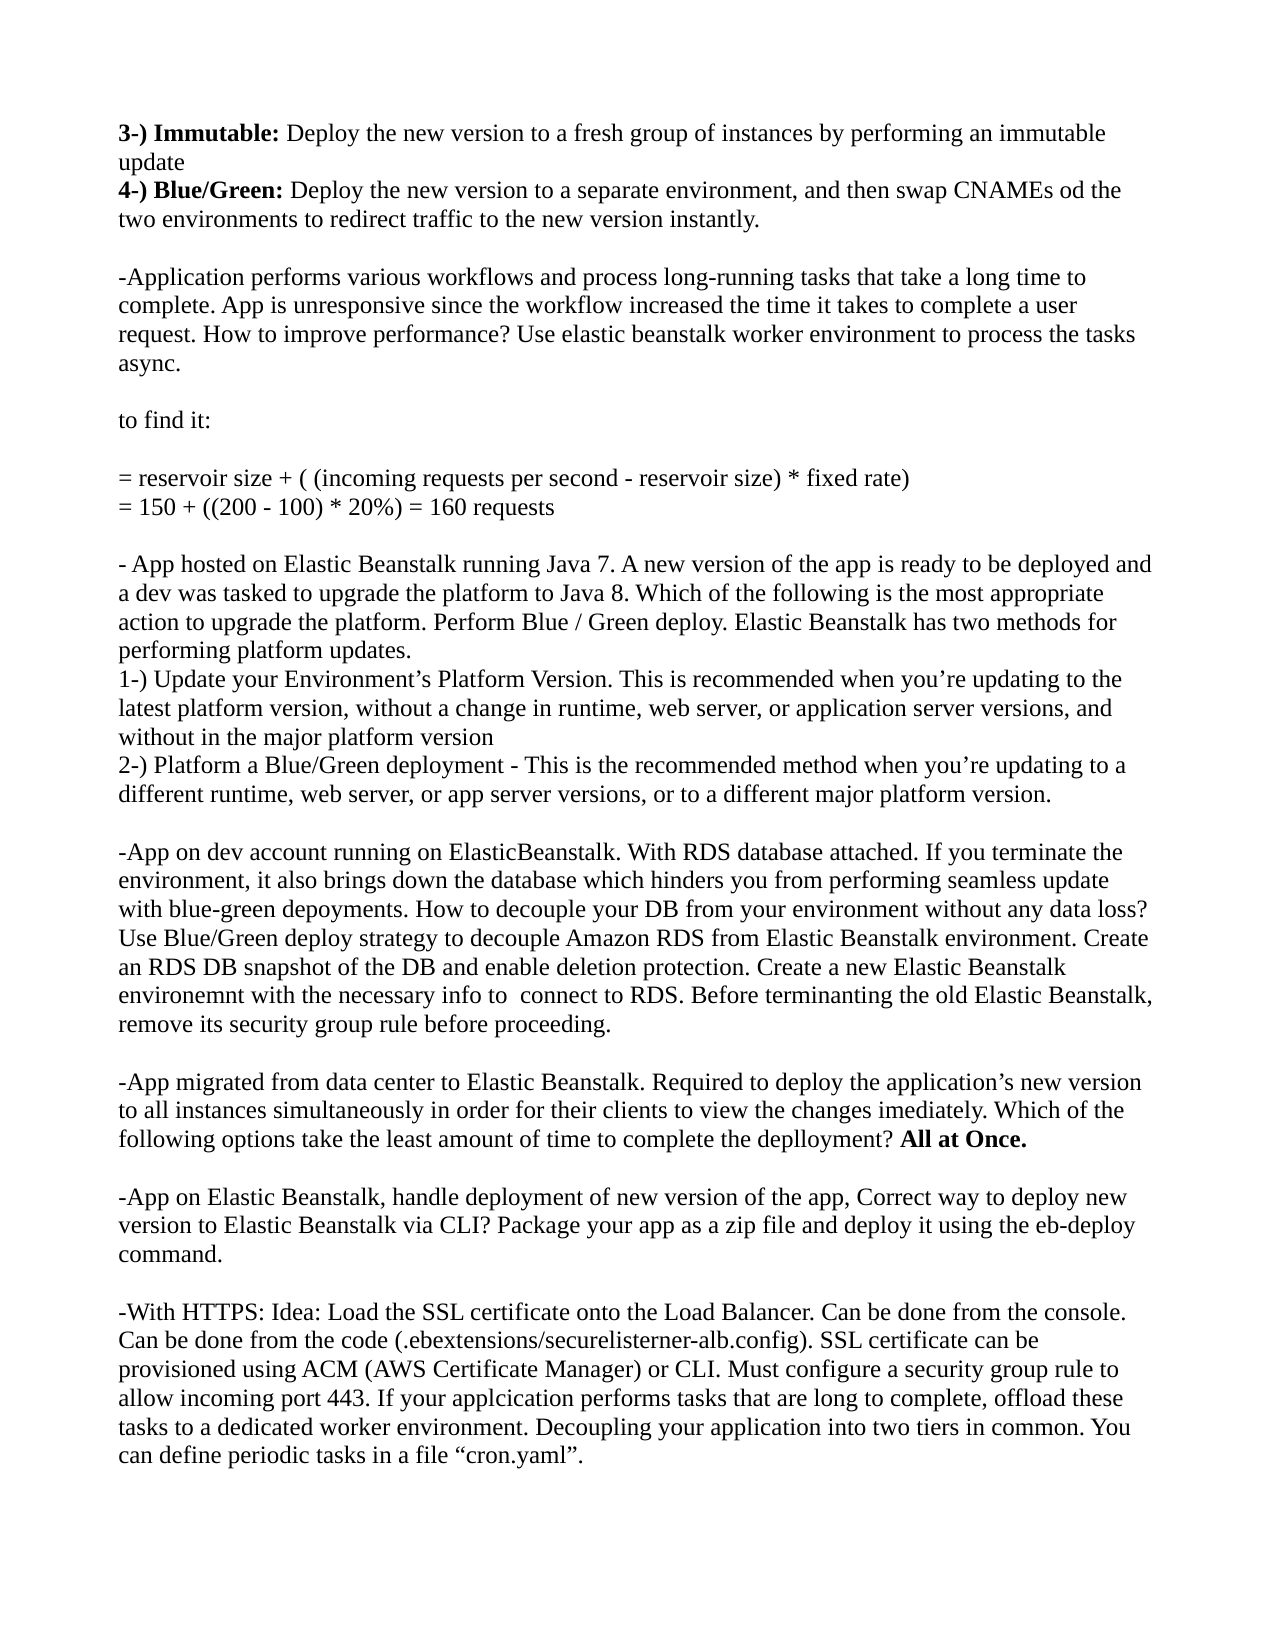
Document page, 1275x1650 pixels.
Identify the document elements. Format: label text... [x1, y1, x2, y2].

text -App on dev account running on ElasticBeanstalk. With RDS database attached. If you terminate the environment, it also brings down the database which hinders you from performing seamless update with blue-green depoyments. How to decouple your DB from your environment without any data loss? Use Blue/Green deploy strategy to decouple Amazon RDS from Elastic Beanstalk environment. Create an RDS DB snapshot of the DB and enable deletion protection. Create a new Elastic Beanstalk environemnt with the necessary info to connect to RDS. Before terminanting the old Elastic Beanstalk, remove its security group rule before proceeding. [118, 837, 1157, 1038]
text 2-) Platform a Blue/Green deployment - This is the recommended method when you’re updating to a different runtime, web server, or app server versions, or to a different major platform version. [118, 751, 1157, 808]
text to find it: [118, 406, 1157, 434]
text -App migrated from data center to Elastic Beanstalk. Required to deploy the application’s new version to all instances simultaneously in order for their clients to view the changes imediately. Which of the following options take the least amount of time to complete the deplloyment? All at Once. [118, 1067, 1157, 1153]
text 1-) Update your Environment’s Platform Version. This is recommended when you’re updating to the latest platform version, without a change in runtime, web server, or application server versions, and without in the major platform version [118, 664, 1157, 751]
text = reservoir size + ( (incoming requests per second - reservoir size) * fixed rate) [118, 463, 1157, 492]
text -App on Elastic Beanstalk, handle deployment of new version of the app, Correct way to deploy new version to Elastic Beanstalk via CLI? Package your app as a zip file and deploy it using the eb-deploy command. [118, 1182, 1157, 1268]
text -Application performs various workflows and process long-running tasks that take a long time to complete. App is unresponsive since the workflow increased the time it takes to complete a user request. How to improve performance? Use elastic beanstalk worker environment to process the tasks async. [118, 262, 1157, 377]
text 3-) Immutable: Deploy the new version to a fresh group of instances by performing an immutable update [118, 118, 1157, 176]
text 4-) Blue/Green: Deploy the new version to a separate environment, and then swap CNAMEs od the two environments to redirect traffic to the new version instantly. [118, 176, 1157, 233]
text = 150 + ((200 - 100) * 20%) = 160 requests [118, 492, 1157, 521]
text - App hosted on Elastic Beanstalk running Java 7. A new version of the app is ready to be deployed and a dev was tasked to upgrade the platform to Java 8. Which of the following is the most appropriate action to upgrade the platform. Perform Blue / Green deploy. Elastic Beanstalk has two methods for performing platform updates. [118, 549, 1157, 664]
text -With HTTPS: Idea: Load the SSL certificate onto the Load Balancer. Can be done from the console. Can be done from the code (.ebextensions/securelisterner-alb.config). SSL certificate can be provisioned using ACM (AWS Certificate Manager) or CLI. Must configure a security group rule to allow incoming port 443. If your applcication performs tasks that are long to complete, offload these tasks to a dedicated worker environment. Decoupling your application into two tiers in common. You can define periodic tasks in a file “cron.yaml”. [118, 1297, 1157, 1469]
